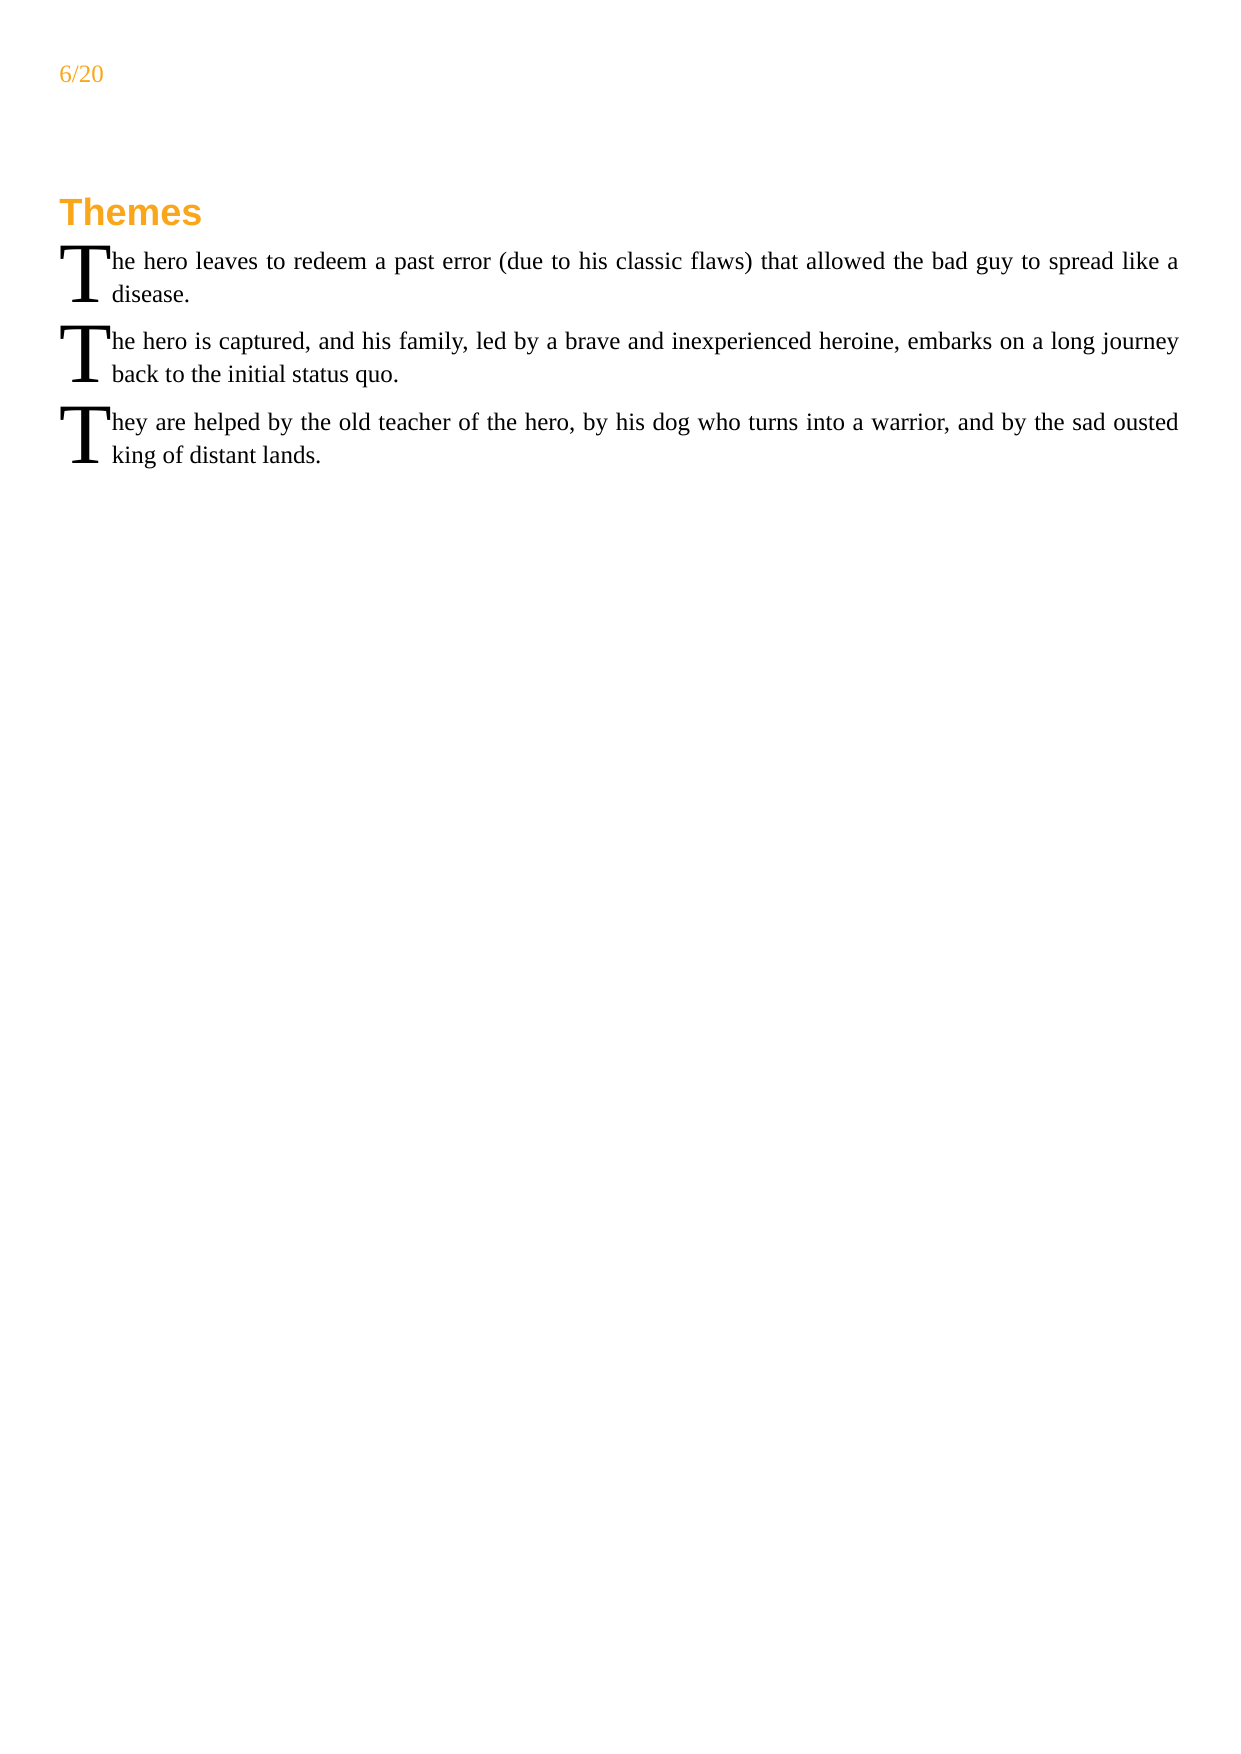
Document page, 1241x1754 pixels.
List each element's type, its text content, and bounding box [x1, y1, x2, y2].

subtitle Themes [59, 190, 1181, 233]
text The hero is captured, and his family, led by a brave and inexperienced heroine, embarks on a long journey back to the initial status quo. [59, 326, 1181, 388]
text They are helped by the old teacher of the hero, by his dog who turns into a warrior, and by the sad ousted king of distant lands. [59, 407, 1181, 469]
text The hero leaves to redeem a past error (due to his classic flaws) that allowed the bad guy to spread like a disease. [59, 246, 1181, 307]
